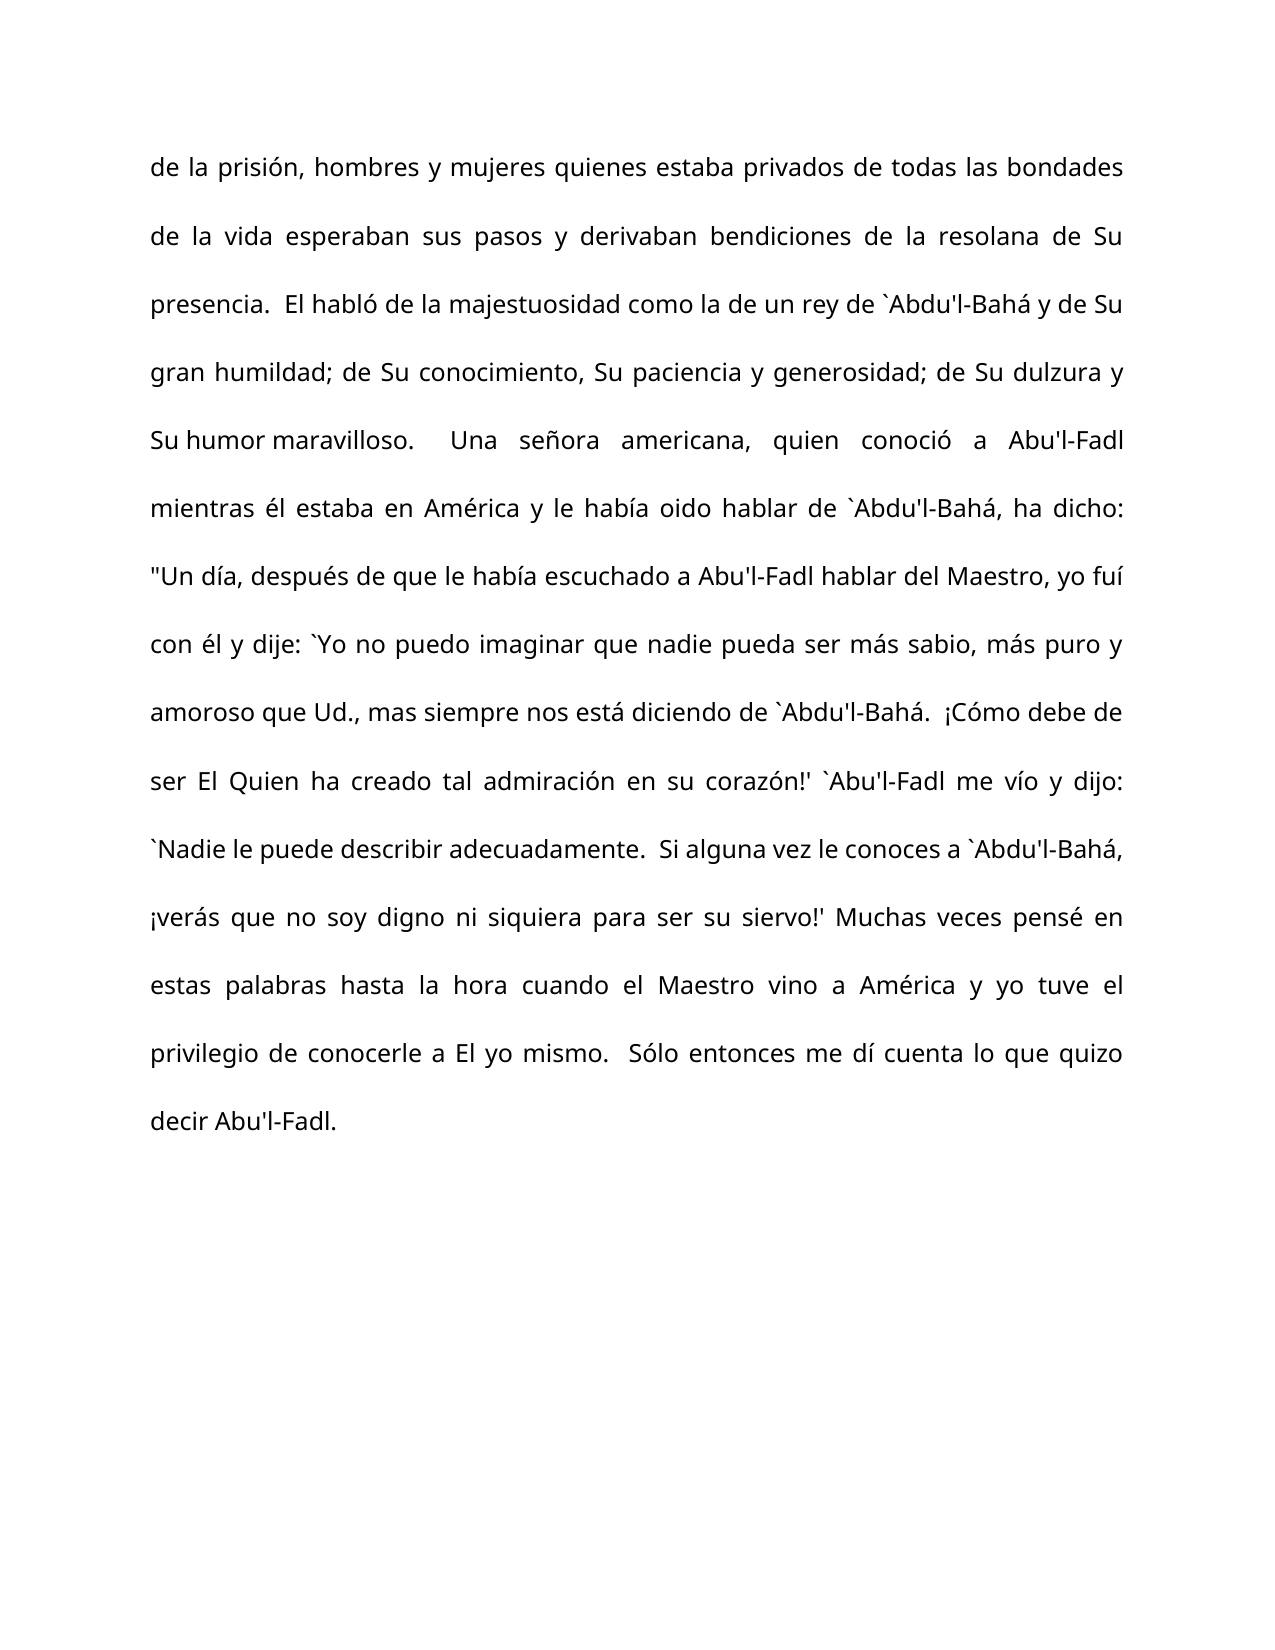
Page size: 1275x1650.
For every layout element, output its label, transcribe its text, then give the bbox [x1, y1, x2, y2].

text de la prisión, hombres y mujeres quienes estaba privados de todas las bondades de la vida esperaban sus pasos y derivaban bendiciones de la resolana de Su presencia. El habló de la majestuosidad como la de un rey de `Abdu'l-Bahá y de Su gran humildad; de Su conocimiento, Su paciencia y generosidad; de Su dulzura y Su humor maravilloso. Una señora americana, quien conoció a Abu'l-Fadl mientras él estaba en América y le había oido hablar de `Abdu'l-Bahá, ha dicho: "Un día, después de que le había escuchado a Abu'l-Fadl hablar del Maestro, yo fuí con él y dije: `Yo no puedo imaginar que nadie pueda ser más sabio, más puro y amoroso que Ud., mas siempre nos está diciendo de `Abdu'l-Bahá. ¡Cómo debe de ser El Quien ha creado tal admiración en su corazón!' `Abu'l-Fadl me vío y dijo: `Nadie le puede describir adecuadamente. Si alguna vez le conoces a `Abdu'l-Bahá, ¡verás que no soy digno ni siquiera para ser su siervo!' Muchas veces pensé en estas palabras hasta la hora cuando el Maestro vino a América y yo tuve el privilegio de conocerle a El yo mismo. Sólo entonces me dí cuenta lo que quizo decir Abu'l-Fadl. [150, 150, 1125, 1138]
